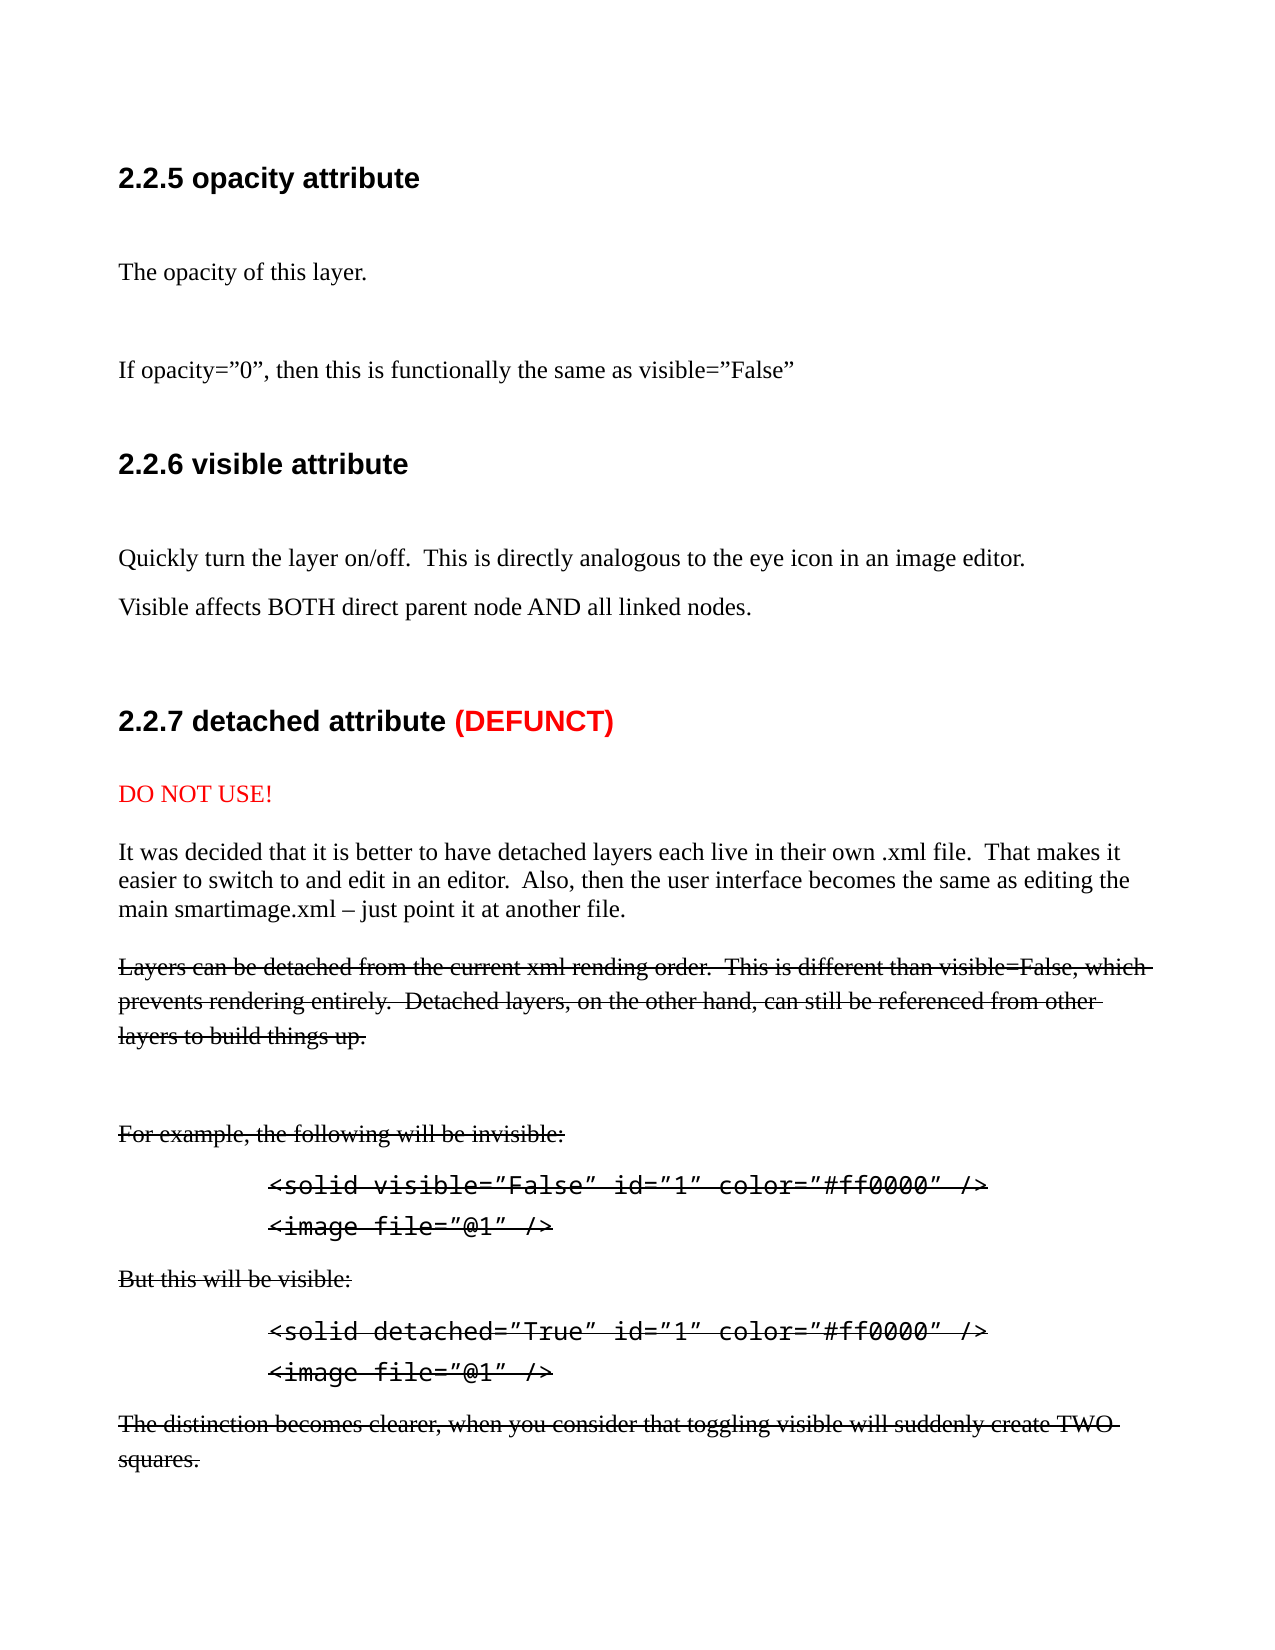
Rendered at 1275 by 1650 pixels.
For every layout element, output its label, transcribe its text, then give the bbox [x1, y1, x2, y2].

text It was decided that it is better to have detached layers each live in their own .xml file. That makes it easier to switch to and edit in an editor. Also, then the user interface becomes the same as editing the main smartimage.xml – just point it at another file. [118, 837, 1157, 923]
text The opacity of this layer. [118, 257, 1157, 286]
text Visible affects BOTH direct parent node AND all linked nodes. [118, 592, 1157, 620]
text The distinction becomes clearer, when you consider that toggling visible will suddenly create TWO squares. [118, 1409, 1157, 1473]
text For example, the following will be invisible: [118, 1119, 1157, 1148]
text <solid detached=”True” id=”1” color=”#ff0000” /> <image file=”@1” /> [268, 1313, 1157, 1388]
text Layers can be detached from the current xml rending order. This is different than visible=False, which prevents rendering entirely. Detached layers, on the other hand, can still be referenced from other layers to build things up. [118, 952, 1157, 1049]
text But this will be visible: [118, 1264, 1157, 1293]
subtitle 2.2.5 opacity attribute [118, 161, 1157, 195]
text DO NOT USE! [118, 779, 1157, 808]
subtitle 2.2.7 detached attribute (DEFUNCT) [118, 704, 1157, 738]
text Quickly turn the layer on/off. This is directly analogous to the eye icon in an image editor. [118, 543, 1157, 571]
text <solid visible=”False” id=”1” color=”#ff0000” /> <image file=”@1” /> [268, 1168, 1157, 1243]
text If opacity=”0”, then this is functionally the same as visible=”False” [118, 355, 1157, 384]
subtitle 2.2.6 visible attribute [118, 447, 1157, 481]
